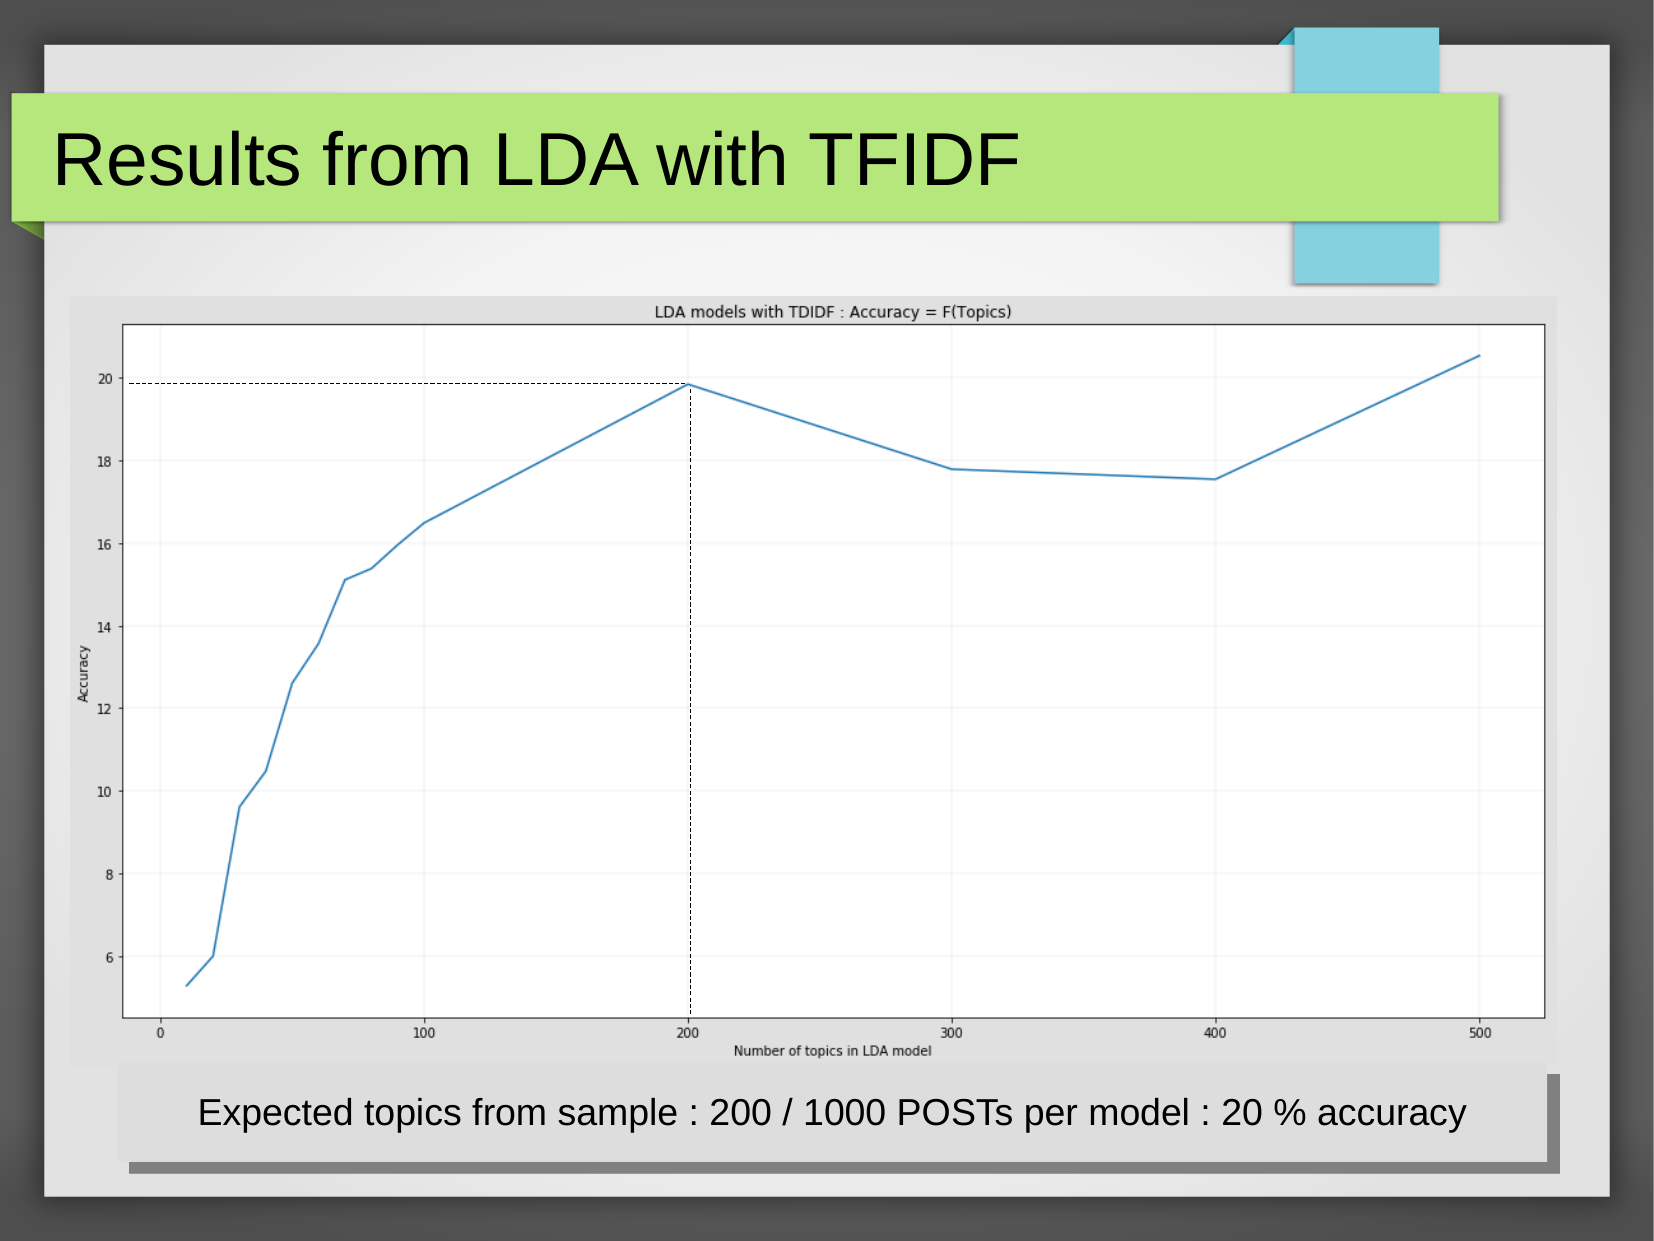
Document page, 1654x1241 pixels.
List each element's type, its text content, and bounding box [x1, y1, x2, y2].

title Results from LDA with TFIDF [52, 100, 1517, 219]
text_box Expected topics from sample : 200 / 1000 POSTs per model : 20 % accuracy [118, 1062, 1548, 1162]
picture [0, 0, 1654, 1241]
